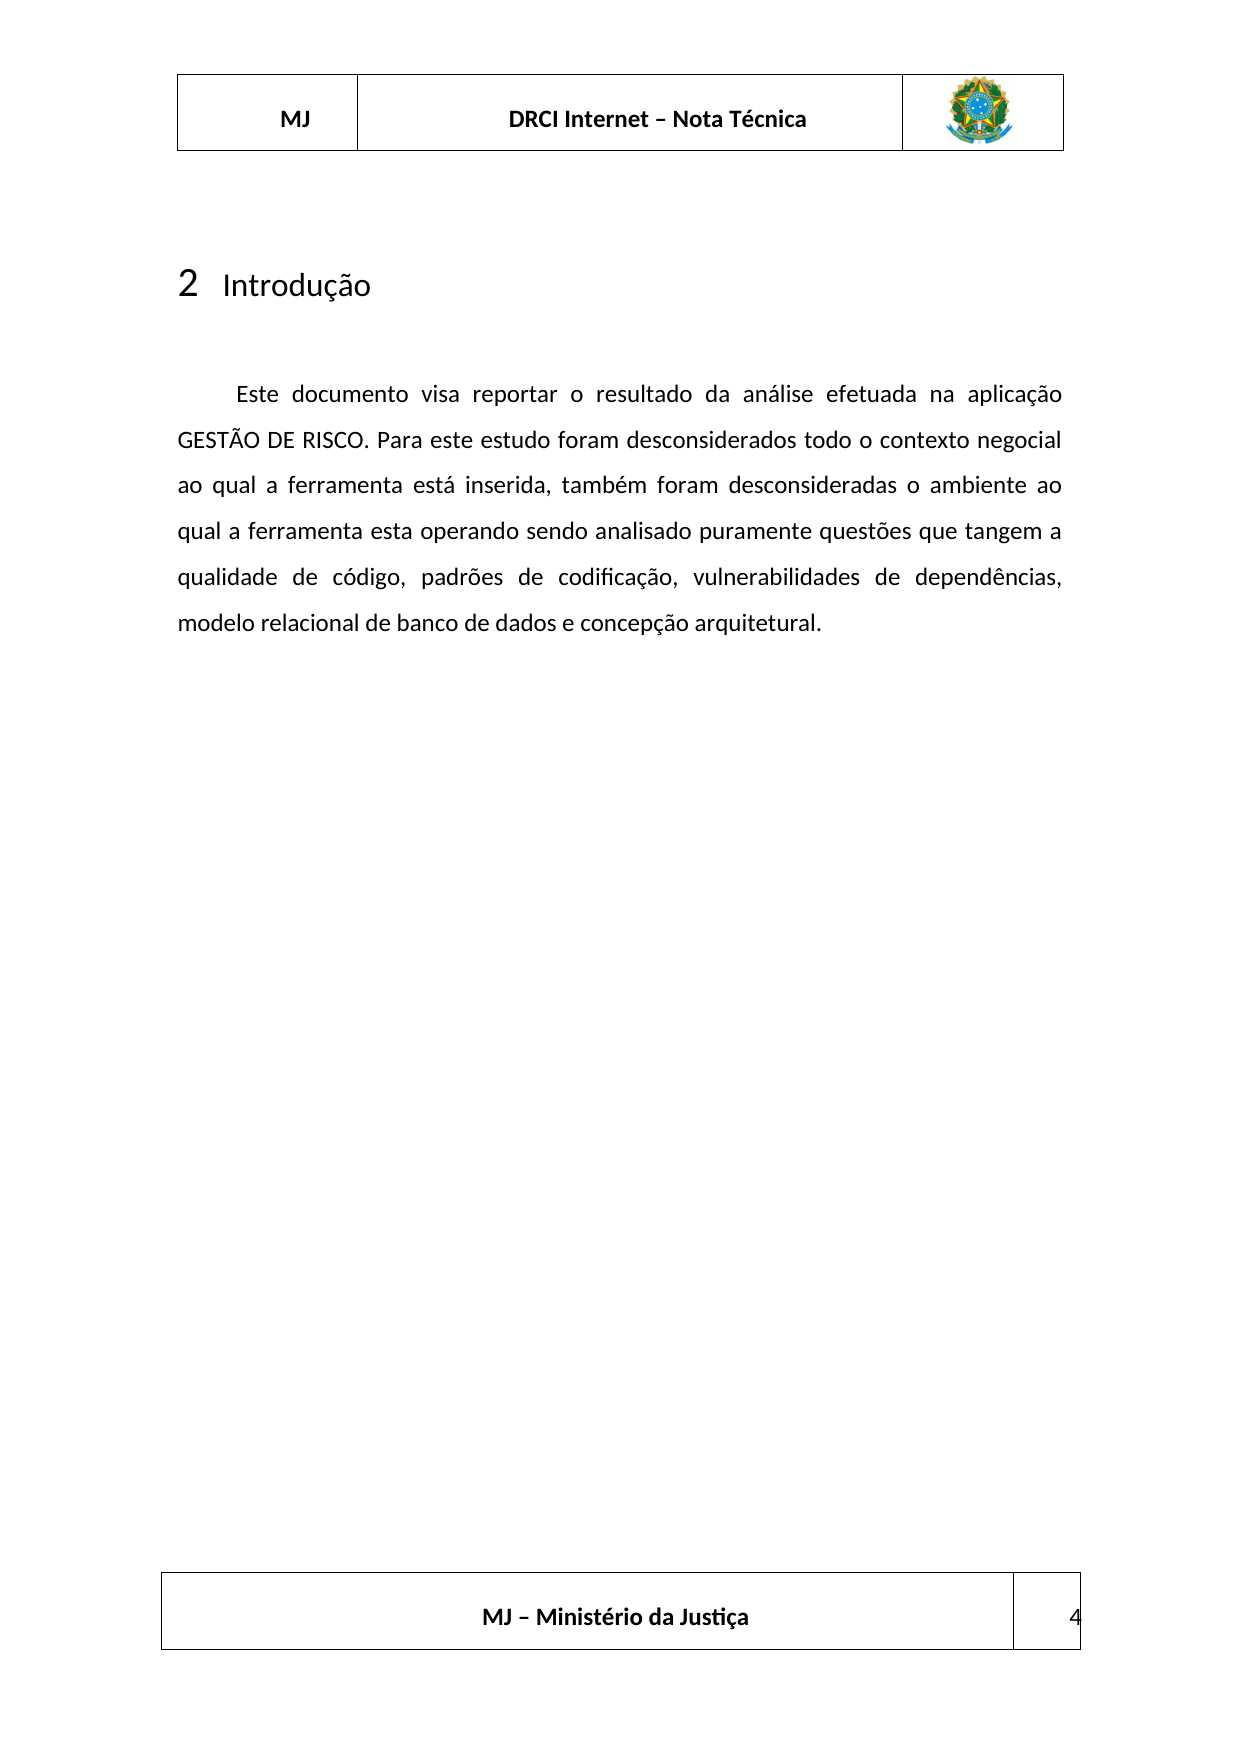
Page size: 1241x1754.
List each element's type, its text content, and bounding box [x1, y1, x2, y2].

subtitle Introdução [177, 256, 1063, 307]
picture [944, 75, 1020, 149]
text Este documento visa reportar o resultado da análise efetuada na aplicação GESTÃO DE RISCO. Para este estudo foram desconsiderados todo o contexto negocial ao qual a ferramenta está inserida, também foram desconsideradas o ambiente ao qual a ferramenta esta operando sendo analisado puramente questões que tangem a qualidade de código, padrões de codificação, vulnerabilidades de dependências, modelo relacional de banco de dados e concepção arquitetural. [177, 378, 1063, 637]
